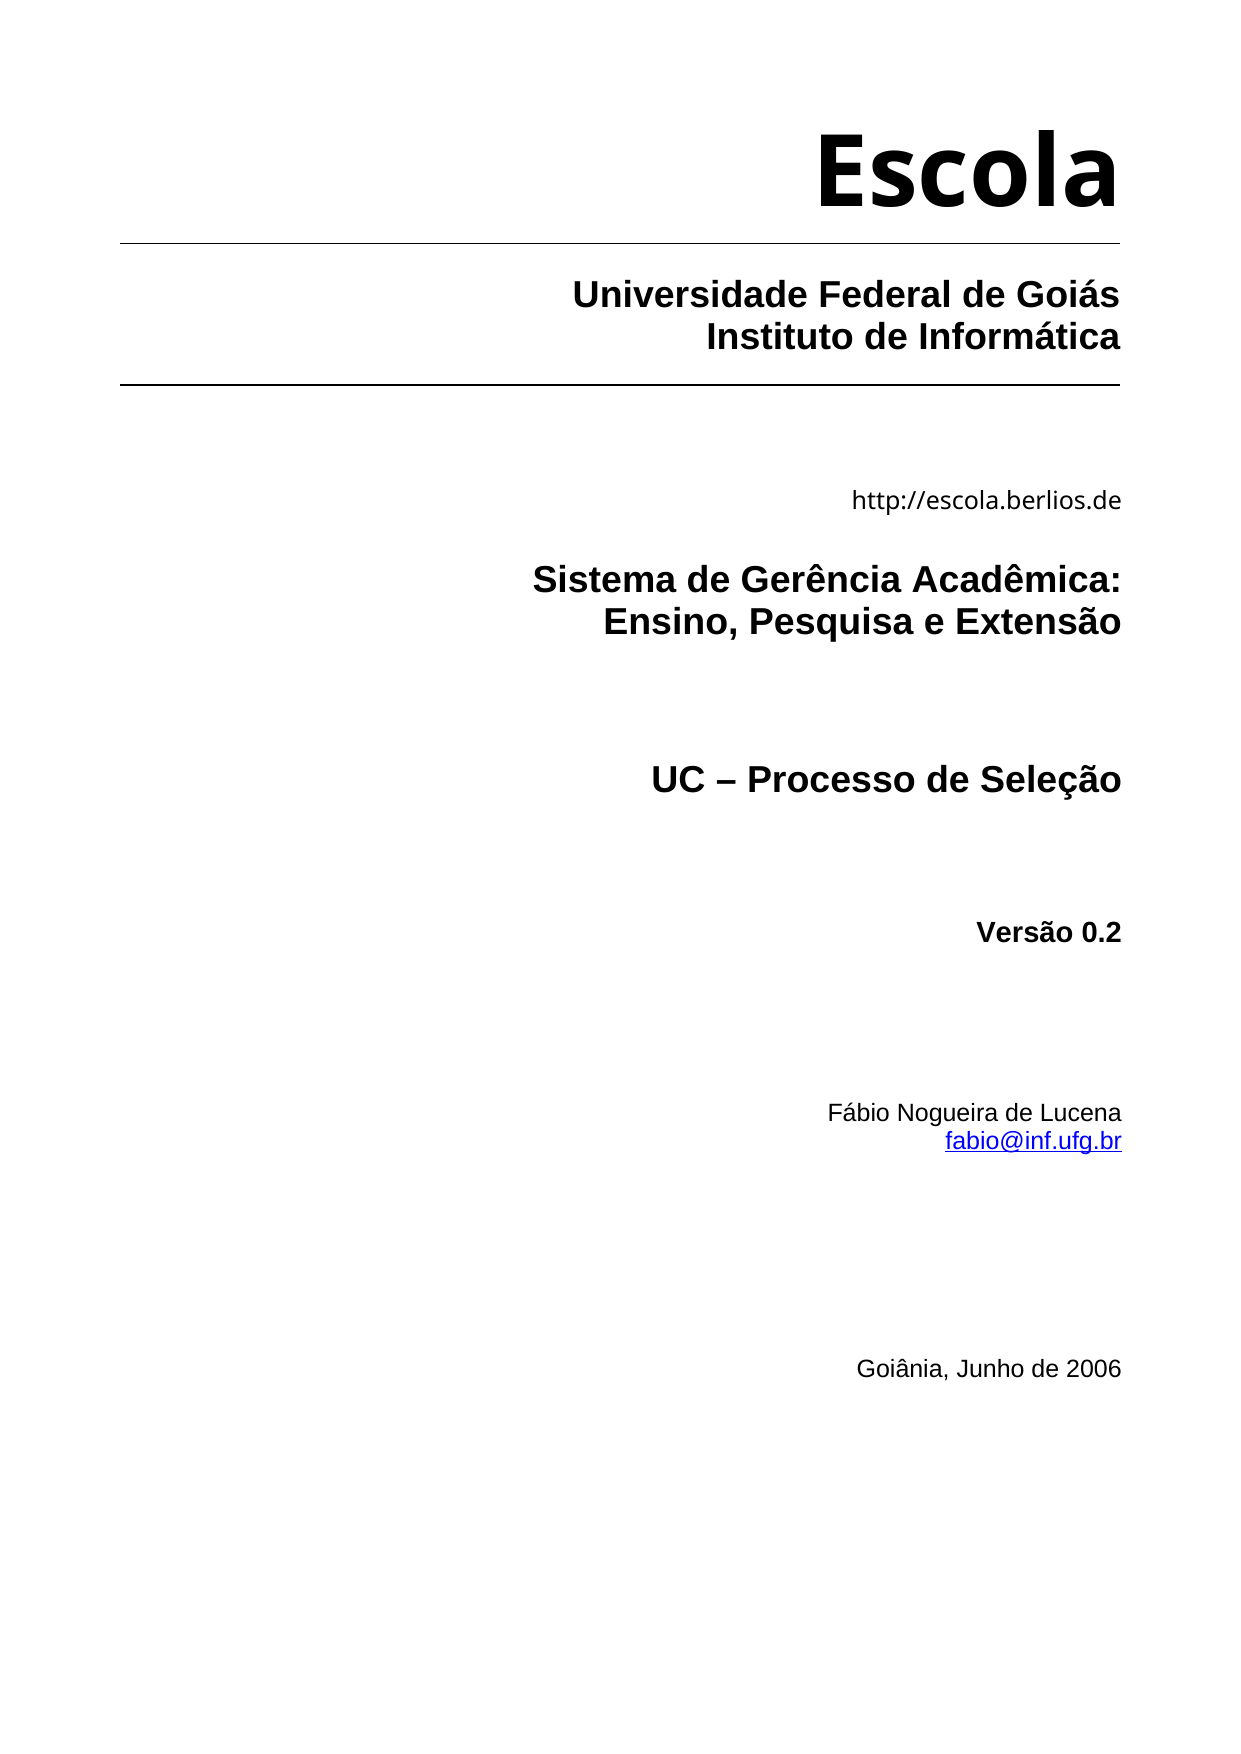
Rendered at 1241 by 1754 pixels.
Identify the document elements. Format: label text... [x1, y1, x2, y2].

text Fábio Nogueira de Lucena fabio@inf.ufg.br [119, 1099, 1122, 1155]
text UC – Processo de Seleção [119, 758, 1122, 800]
text Versão 0.2 [119, 916, 1122, 949]
text http://escola.berlios.de Sistema de Gerência Acadêmica: Ensino, Pesquisa e Extensão [119, 482, 1122, 642]
text Goiânia, Junho de 2006 [119, 1355, 1122, 1408]
